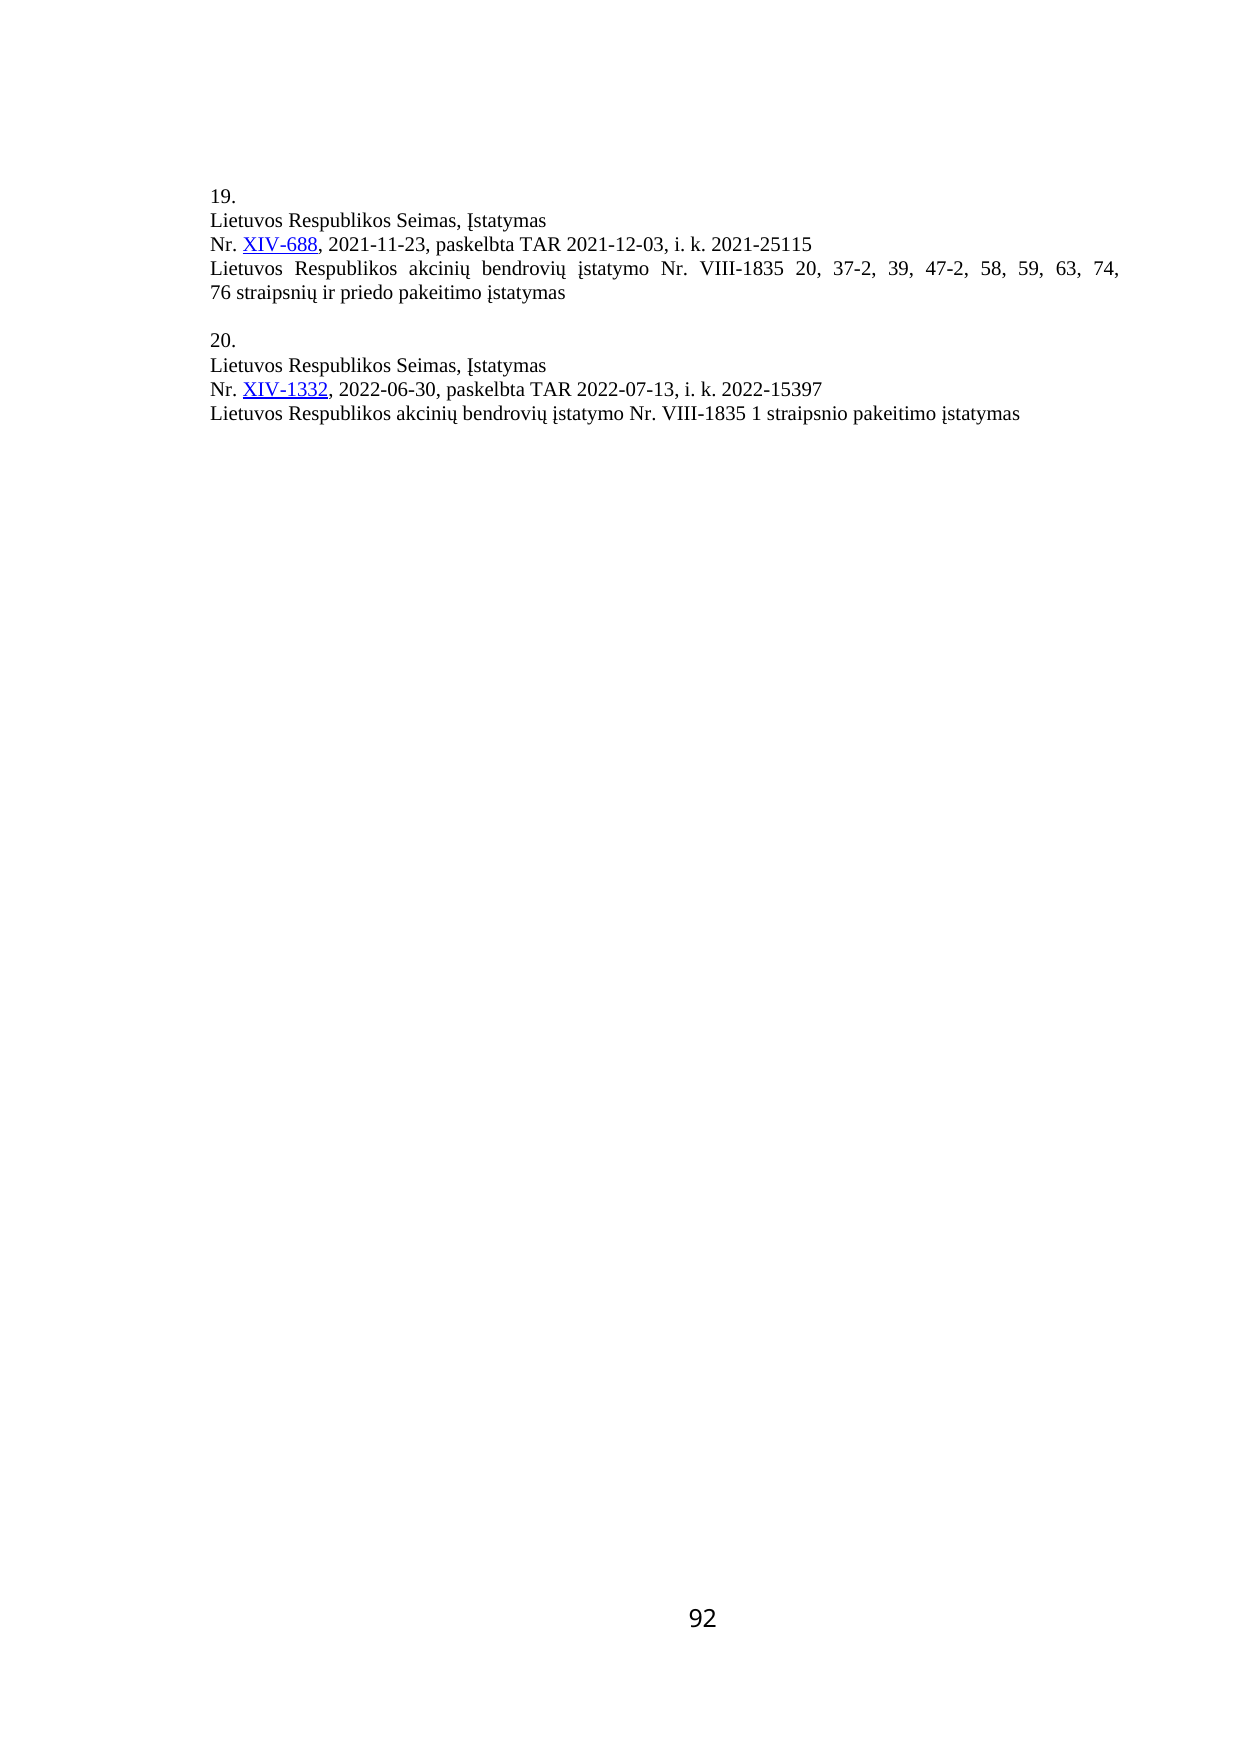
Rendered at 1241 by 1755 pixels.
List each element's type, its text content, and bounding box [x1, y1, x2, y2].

text Lietuvos Respublikos akcinių bendrovių įstatymo Nr. VIII-1835 20, 37-2, 39, 47-2, 58, 59, 63, 74, 76 straipsnių ir priedo pakeitimo įstatymas [210, 256, 1120, 304]
text 19. [210, 184, 1120, 208]
text Nr. XIV-688, 2021-11-23, paskelbta TAR 2021-12-03, i. k. 2021-25115 [210, 232, 1120, 256]
text Lietuvos Respublikos Seimas, Įstatymas [210, 208, 1120, 232]
text Lietuvos Respublikos akcinių bendrovių įstatymo Nr. VIII-1835 1 straipsnio pakeitimo įstatymas [210, 401, 1120, 425]
text Lietuvos Respublikos Seimas, Įstatymas [210, 352, 1120, 377]
text 20. [210, 328, 1120, 352]
text Nr. XIV-1332, 2022-06-30, paskelbta TAR 2022-07-13, i. k. 2022-15397 [210, 377, 1120, 401]
